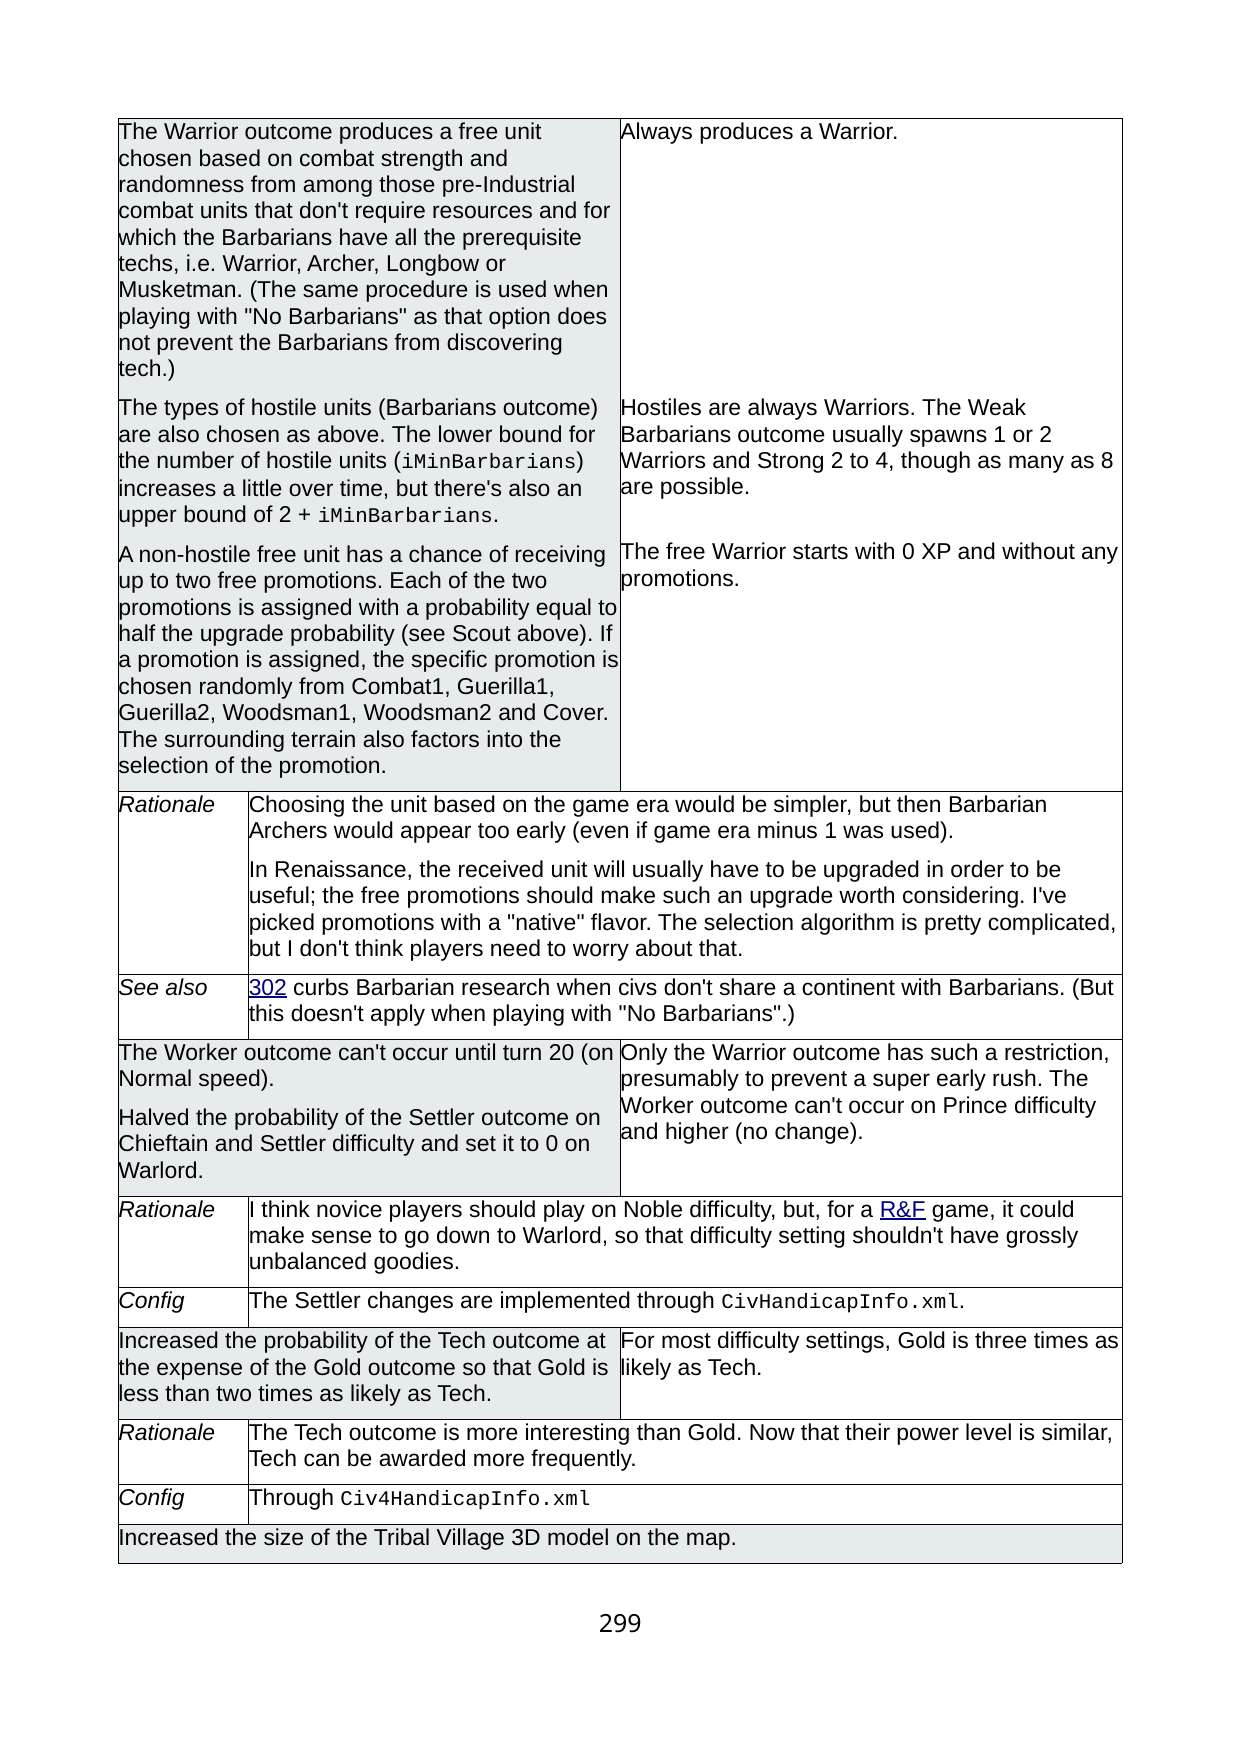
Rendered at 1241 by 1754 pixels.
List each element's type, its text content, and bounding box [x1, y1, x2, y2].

table_cell Rationale [119, 1420, 248, 1484]
table_cell Increased the size of the Tribal Village 3D model on the map. [119, 1525, 1122, 1563]
table_cell Choosing the unit based on the game era would be simpler, but then Barbarian Archers would appear too early (even if game era minus 1 was used). In Renaissance, the received unit will usually have to be upgraded in order to be useful; the free promotions should make such an upgrade worth considering. I've picked promotions with a "native" flavor. The selection algorithm is pretty complicated, but I don't think players need to worry about that. [249, 792, 1122, 974]
table_cell Rationale [119, 1197, 248, 1287]
table_cell Rationale [119, 792, 248, 974]
table_cell See also [119, 975, 248, 1039]
table_cell The Settler changes are implemented through CivHandicapInfo.xml. [249, 1288, 1122, 1327]
table_cell 302 curbs Barbarian research when civs don't share a continent with Barbarians. (But this doesn't apply when playing with "No Barbarians".) [249, 975, 1122, 1039]
table_cell Through Civ4HandicapInfo.xml [249, 1485, 1122, 1524]
table_cell Config [119, 1288, 248, 1327]
table_cell Only the Warrior outcome has such a restriction, presumably to prevent a super early rush. The Worker outcome can't occur on Prince difficulty and higher (no change). [621, 1040, 1122, 1196]
table_cell Increased the probability of the Tech outcome at the expense of the Gold outcome so that Gold is less than two times as likely as Tech. [119, 1328, 620, 1419]
table_cell Config [119, 1485, 248, 1524]
table_cell For most difficulty settings, Gold is three times as likely as Tech. [621, 1328, 1122, 1419]
table_cell The Warrior outcome produces a free unit chosen based on combat strength and randomness from among those pre-Industrial combat units that don't require resources and for which the Barbarians have all the prerequisite techs, i.e. Warrior, Archer, Longbow or Musketman. (The same procedure is used when playing with "No Barbarians" as that option does not prevent the Barbarians from discovering tech.) The types of hostile units (Barbarians outcome) are also chosen as above. The lower bound for the number of hostile units (iMinBarbarians) increases a little over time, but there's also an upper bound of 2 + iMinBarbarians. A non-hostile free unit has a chance of receiving up to two free promotions. Each of the two promotions is assigned with a probability equal to half the upgrade probability (see Scout above). If a promotion is assigned, the specific promotion is chosen randomly from Combat1, Guerilla1, Guerilla2, Woodsman1, Woodsman2 and Cover. The surrounding terrain also factors into the selection of the promotion. [119, 119, 620, 791]
table_cell The Tech outcome is more interesting than Gold. Now that their power level is similar, Tech can be awarded more frequently. [249, 1420, 1122, 1484]
table_cell I think novice players should play on Noble difficulty, but, for a R&F game, it could make sense to go down to Warlord, so that difficulty setting shouldn't have grossly unbalanced goodies. [249, 1197, 1122, 1287]
table_cell Always produces a Warrior. Hostiles are always Warriors. The Weak Barbarians outcome usually spawns 1 or 2 Warriors and Strong 2 to 4, though as many as 8 are possible. The free Warrior starts with 0 XP and without any promotions. [621, 119, 1122, 791]
table_cell The Worker outcome can't occur until turn 20 (on Normal speed). Halved the probability of the Settler outcome on Chieftain and Settler difficulty and set it to 0 on Warlord. [119, 1040, 620, 1196]
